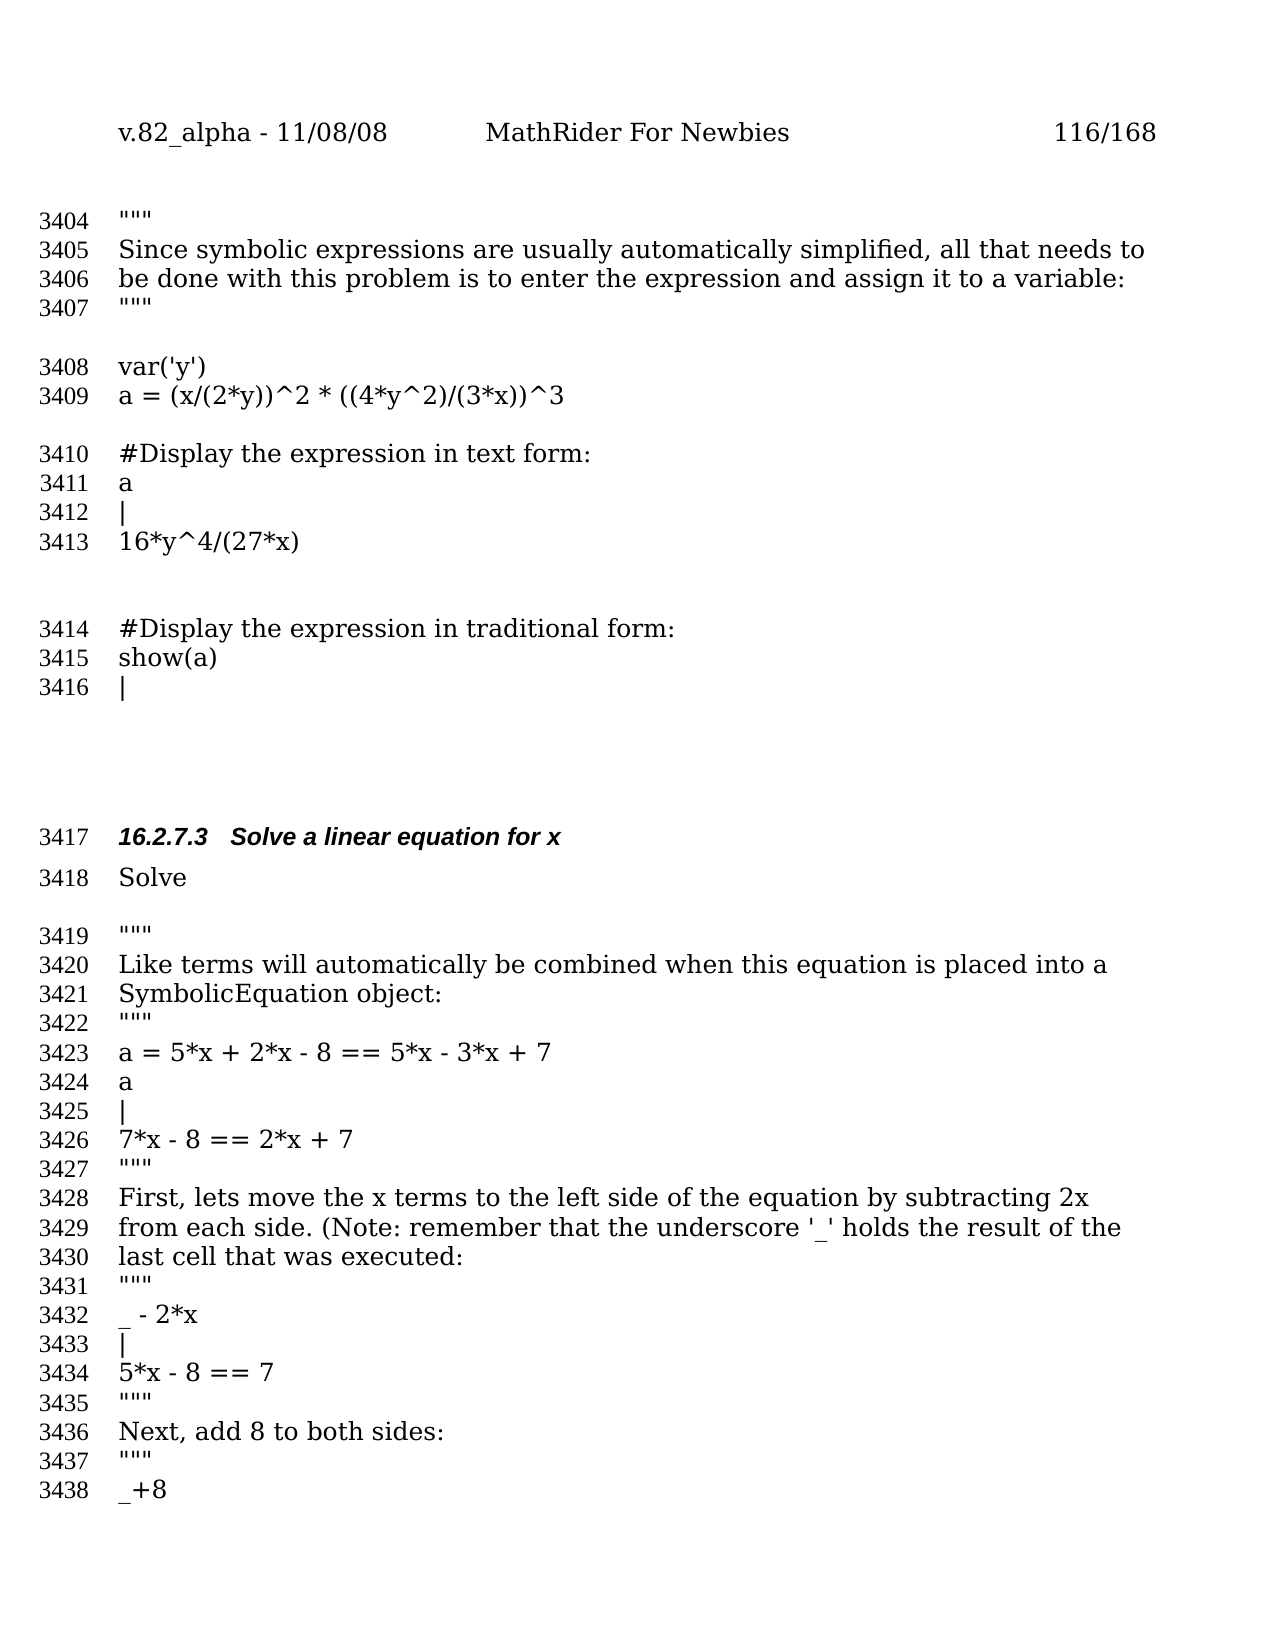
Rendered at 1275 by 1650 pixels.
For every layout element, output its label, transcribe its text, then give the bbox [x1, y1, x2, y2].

text show(a) [118, 643, 1157, 673]
text Like terms will automatically be combined when this equation is placed into a SymbolicEquation object: [118, 950, 1157, 1009]
text | [118, 498, 1157, 527]
text """ [118, 921, 1157, 950]
text a = (x/(2*y))^2 * ((4*y^2)/(3*x))^3 [118, 381, 1157, 410]
text _+8 [118, 1475, 1157, 1504]
text """ [118, 293, 1157, 323]
subtitle Solve a linear equation for x [118, 822, 1157, 851]
text var('y') [118, 352, 1157, 381]
text | [118, 673, 1157, 702]
text Solve [118, 863, 1157, 892]
text Since symbolic expressions are usually automatically simplified, all that needs to be done with this problem is to enter the expression and assign it to a variable: [118, 235, 1157, 293]
text First, lets move the x terms to the left side of the equation by subtracting 2x from each side. (Note: remember that the underscore '_' holds the result of the last cell that was executed: [118, 1184, 1157, 1271]
text """ [118, 1446, 1157, 1475]
text _ - 2*x [118, 1300, 1157, 1329]
text a [118, 1067, 1157, 1096]
text a = 5*x + 2*x - 8 == 5*x - 3*x + 7 [118, 1038, 1157, 1067]
text """ [118, 1009, 1157, 1038]
text | [118, 1329, 1157, 1359]
text 7*x - 8 == 2*x + 7 [118, 1125, 1157, 1154]
text #Display the expression in text form: [118, 439, 1157, 468]
text #Display the expression in traditional form: [118, 614, 1157, 643]
text """ [118, 1271, 1157, 1300]
text a [118, 468, 1157, 498]
text 5*x - 8 == 7 [118, 1359, 1157, 1388]
text 16*y^4/(27*x) [118, 527, 1157, 556]
text """ [118, 206, 1157, 235]
text """ [118, 1388, 1157, 1417]
text """ [118, 1154, 1157, 1184]
text | [118, 1096, 1157, 1125]
text Next, add 8 to both sides: [118, 1417, 1157, 1446]
